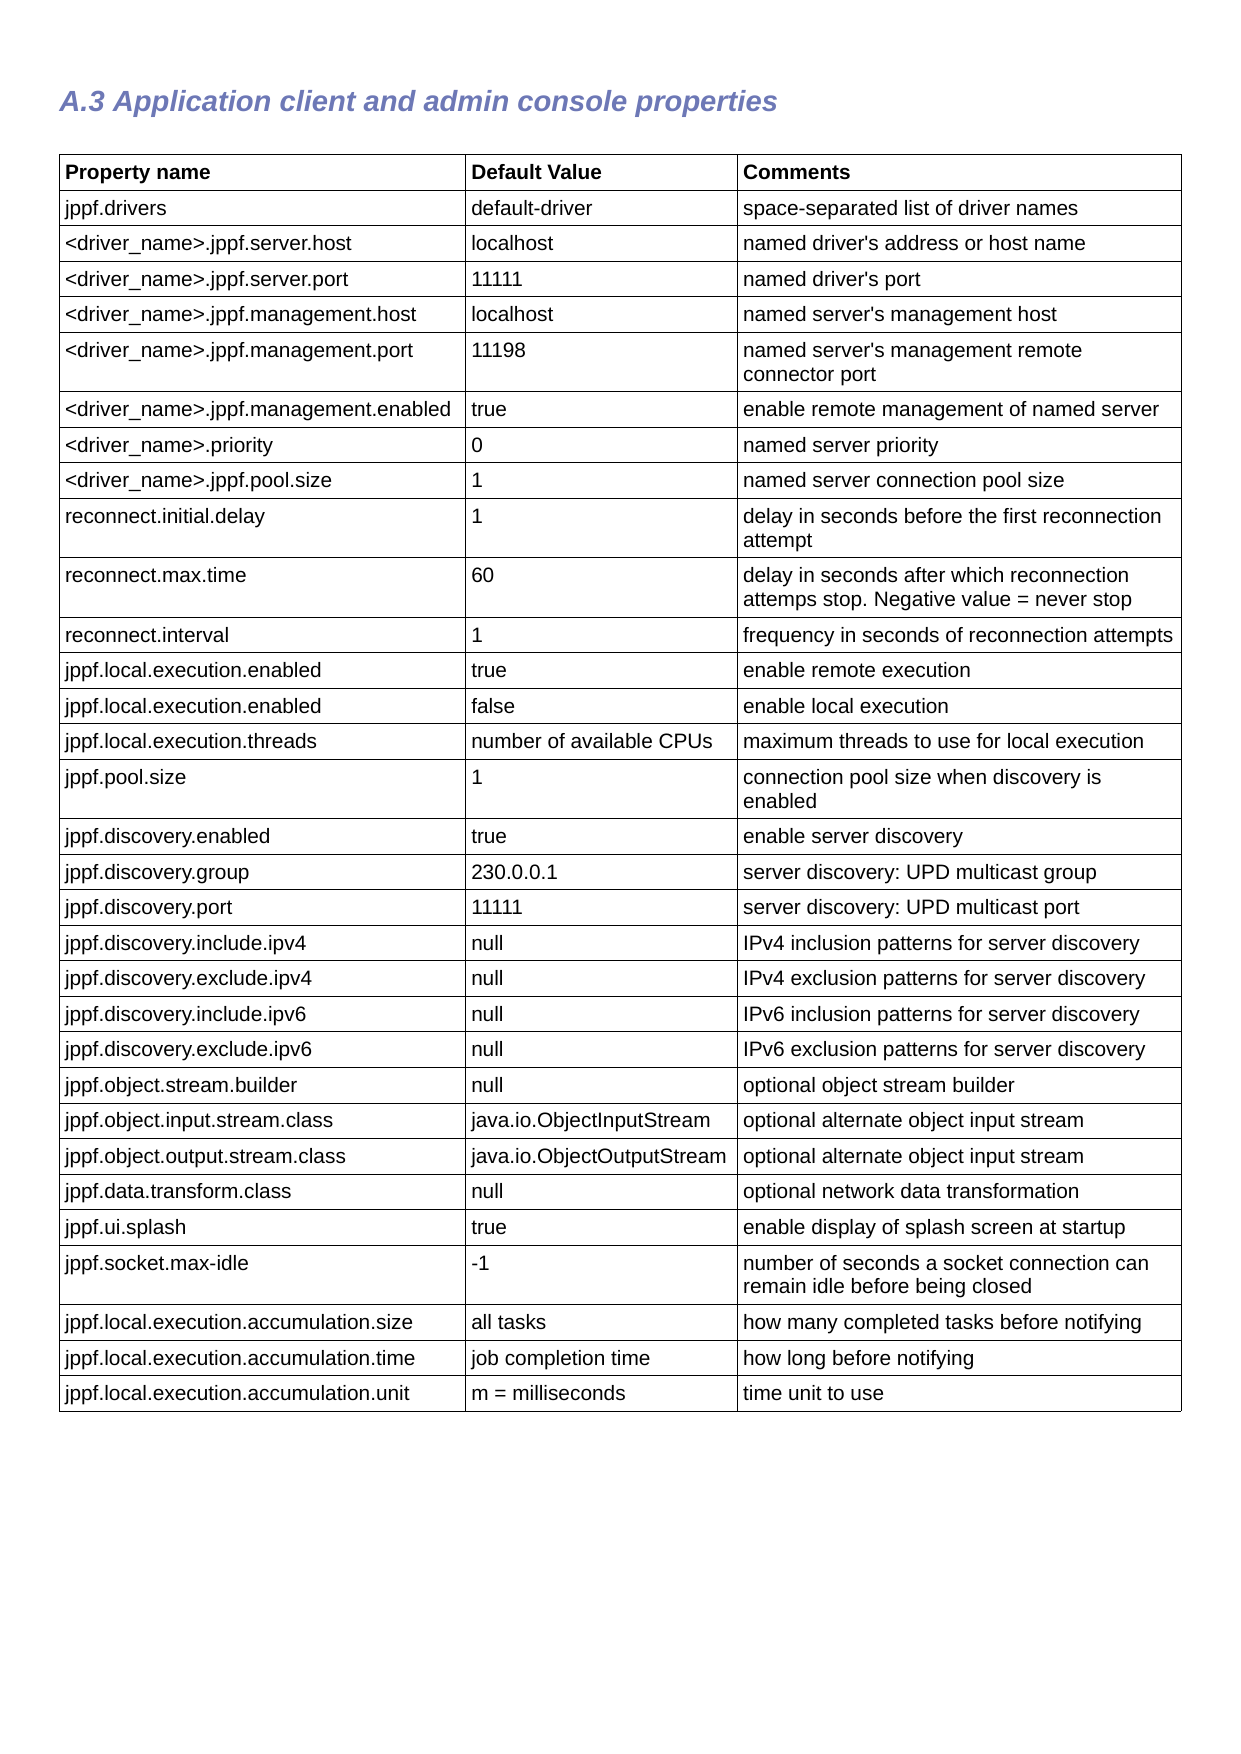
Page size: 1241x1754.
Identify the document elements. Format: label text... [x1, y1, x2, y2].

table_header Comments [738, 155, 1181, 189]
table_cell named server connection pool size [738, 463, 1181, 498]
table_cell 60 [466, 558, 737, 617]
table_cell <driver_name>.priority [60, 428, 465, 462]
table_cell <driver_name>.jppf.management.enabled [60, 392, 465, 427]
table_cell jppf.data.transform.class [60, 1175, 465, 1209]
table_cell <driver_name>.jppf.server.host [60, 226, 465, 261]
table_cell jppf.discovery.exclude.ipv6 [60, 1032, 465, 1067]
table_cell maximum threads to use for local execution [738, 724, 1181, 759]
table_cell m = milliseconds [466, 1376, 737, 1411]
table_cell jppf.local.execution.threads [60, 724, 465, 759]
table_header Default Value [466, 155, 737, 189]
table_cell enable remote management of named server [738, 392, 1181, 427]
table_cell named driver's address or host name [738, 226, 1181, 261]
table_cell <driver_name>.jppf.pool.size [60, 463, 465, 498]
table_cell number of available CPUs [466, 724, 737, 759]
table_cell null [466, 1175, 737, 1209]
table_cell false [466, 689, 737, 723]
table_cell enable server discovery [738, 819, 1181, 854]
table_cell IPv4 exclusion patterns for server discovery [738, 961, 1181, 996]
table_cell IPv6 exclusion patterns for server discovery [738, 1032, 1181, 1067]
table_cell optional alternate object input stream [738, 1104, 1181, 1138]
table_cell null [466, 997, 737, 1031]
table_cell jppf.discovery.port [60, 890, 465, 925]
table_cell java.io.ObjectOutputStream [466, 1139, 737, 1173]
table_cell jppf.discovery.group [60, 855, 465, 889]
table_cell jppf.local.execution.accumulation.time [60, 1341, 465, 1375]
table_cell time unit to use [738, 1376, 1181, 1411]
table_cell true [466, 1210, 737, 1244]
table_cell localhost [466, 226, 737, 261]
table_cell jppf.local.execution.accumulation.size [60, 1305, 465, 1339]
table_cell how many completed tasks before notifying [738, 1305, 1181, 1339]
table_cell jppf.pool.size [60, 760, 465, 818]
table_cell true [466, 392, 737, 427]
table_cell 1 [466, 463, 737, 498]
table_cell named server's management remote connector port [738, 333, 1181, 391]
table_cell enable remote execution [738, 653, 1181, 688]
table_cell 11111 [466, 890, 737, 925]
table_cell -1 [466, 1246, 737, 1304]
table_cell delay in seconds before the first reconnection attempt [738, 499, 1181, 557]
table_cell enable display of splash screen at startup [738, 1210, 1181, 1244]
table_cell jppf.local.execution.enabled [60, 689, 465, 723]
table_cell optional network data transformation [738, 1175, 1181, 1209]
table_cell 11198 [466, 333, 737, 391]
table_cell frequency in seconds of reconnection attempts [738, 618, 1181, 652]
table_cell delay in seconds after which reconnection attemps stop. Negative value = never stop [738, 558, 1181, 617]
table_cell <driver_name>.jppf.management.port [60, 333, 465, 391]
table_cell jppf.local.execution.accumulation.unit [60, 1376, 465, 1411]
table_cell server discovery: UPD multicast port [738, 890, 1181, 925]
table_cell named driver's port [738, 262, 1181, 296]
table_cell 1 [466, 618, 737, 652]
table_cell java.io.ObjectInputStream [466, 1104, 737, 1138]
table_cell 230.0.0.1 [466, 855, 737, 889]
table_cell jppf.object.output.stream.class [60, 1139, 465, 1173]
table_cell null [466, 1068, 737, 1102]
table_cell named server's management host [738, 297, 1181, 332]
table_cell null [466, 926, 737, 960]
table_cell how long before notifying [738, 1341, 1181, 1375]
table_cell <driver_name>.jppf.server.port [60, 262, 465, 296]
table_cell optional object stream builder [738, 1068, 1181, 1102]
table_cell named server priority [738, 428, 1181, 462]
table_cell jppf.socket.max-idle [60, 1246, 465, 1304]
table_cell null [466, 1032, 737, 1067]
table_cell null [466, 961, 737, 996]
table_cell reconnect.max.time [60, 558, 465, 617]
table_cell jppf.local.execution.enabled [60, 653, 465, 688]
table_cell jppf.discovery.include.ipv4 [60, 926, 465, 960]
table_cell true [466, 819, 737, 854]
table_cell number of seconds a socket connection can remain idle before being closed [738, 1246, 1181, 1304]
table_cell jppf.object.stream.builder [60, 1068, 465, 1102]
table_cell reconnect.interval [60, 618, 465, 652]
table_cell all tasks [466, 1305, 737, 1339]
table_cell jppf.discovery.include.ipv6 [60, 997, 465, 1031]
table_cell 1 [466, 499, 737, 557]
table_cell connection pool size when discovery is enabled [738, 760, 1181, 818]
table_cell <driver_name>.jppf.management.host [60, 297, 465, 332]
subtitle Application client and admin console properties [59, 84, 1181, 118]
table_cell jppf.discovery.enabled [60, 819, 465, 854]
table_cell jppf.discovery.exclude.ipv4 [60, 961, 465, 996]
table_cell IPv4 inclusion patterns for server discovery [738, 926, 1181, 960]
table_cell 11111 [466, 262, 737, 296]
table_cell jppf.ui.splash [60, 1210, 465, 1244]
table_cell reconnect.initial.delay [60, 499, 465, 557]
table_header Property name [60, 155, 465, 189]
table_cell 1 [466, 760, 737, 818]
table_cell server discovery: UPD multicast group [738, 855, 1181, 889]
table_cell localhost [466, 297, 737, 332]
table_cell 0 [466, 428, 737, 462]
table_cell default-driver [466, 191, 737, 225]
table_cell true [466, 653, 737, 688]
table_cell enable local execution [738, 689, 1181, 723]
table_cell optional alternate object input stream [738, 1139, 1181, 1173]
table_cell IPv6 inclusion patterns for server discovery [738, 997, 1181, 1031]
table_cell jppf.object.input.stream.class [60, 1104, 465, 1138]
table_cell job completion time [466, 1341, 737, 1375]
table_cell jppf.drivers [60, 191, 465, 225]
table_cell space-separated list of driver names [738, 191, 1181, 225]
